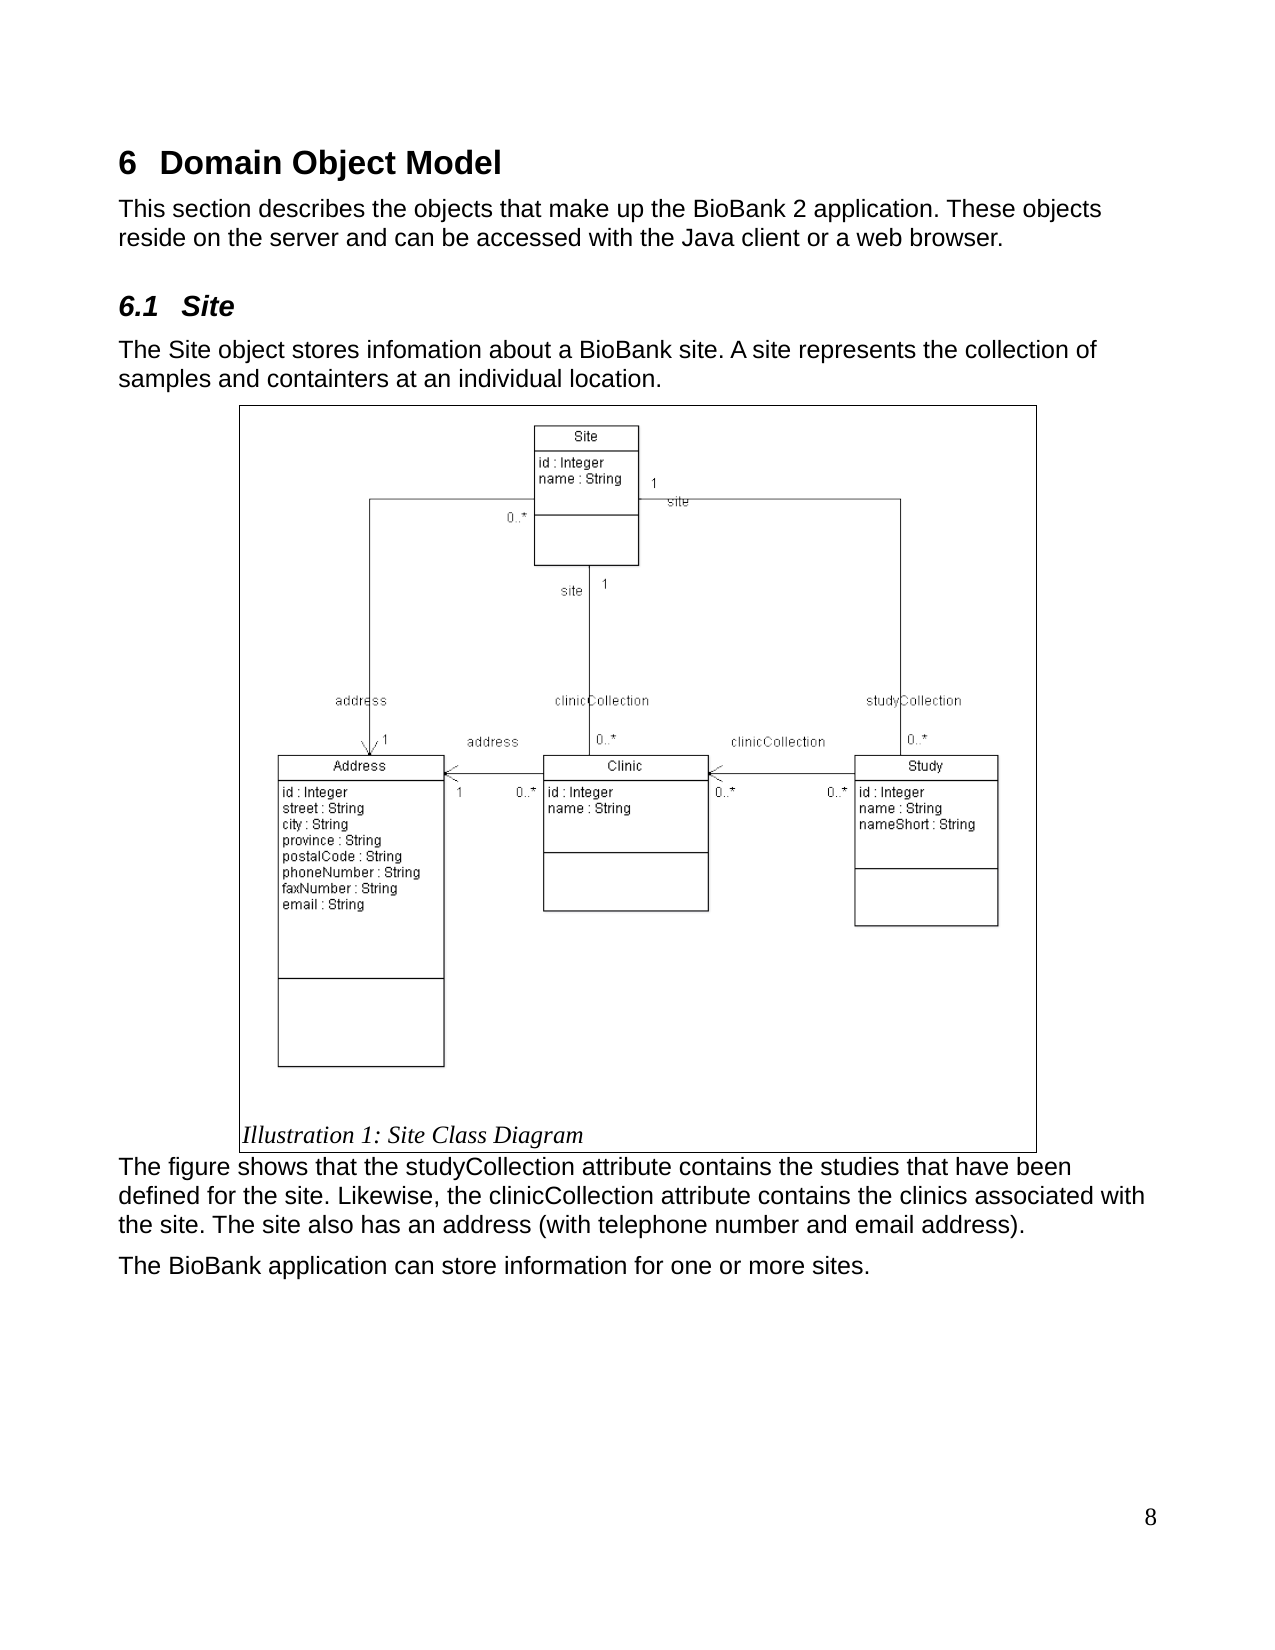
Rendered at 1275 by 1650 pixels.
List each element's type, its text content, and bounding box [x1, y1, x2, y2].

subtitle Site [118, 289, 1157, 323]
text The figure shows that the studyCollection attribute contains the studies that have been defined for the site. Likewise, the clinicCollection attribute contains the clinics associated with the site. The site also has an address (with telephone number and email address). [118, 1121, 1157, 1239]
picture [241, 408, 1034, 1121]
text This section describes the objects that make up the BioBank 2 application. These objects reside on the server and can be accessed with the Java client or a web browser. [118, 194, 1157, 252]
text The Site object stores infomation about a BioBank site. A site represents the collection of samples and containters at an individual location. [118, 335, 1157, 393]
subtitle Domain Object Model [118, 143, 1157, 182]
text Illustration 1: Site Class Diagram [242, 1121, 1033, 1149]
text [240, 406, 1036, 1152]
text The BioBank application can store information for one or more sites. [118, 1251, 1157, 1280]
